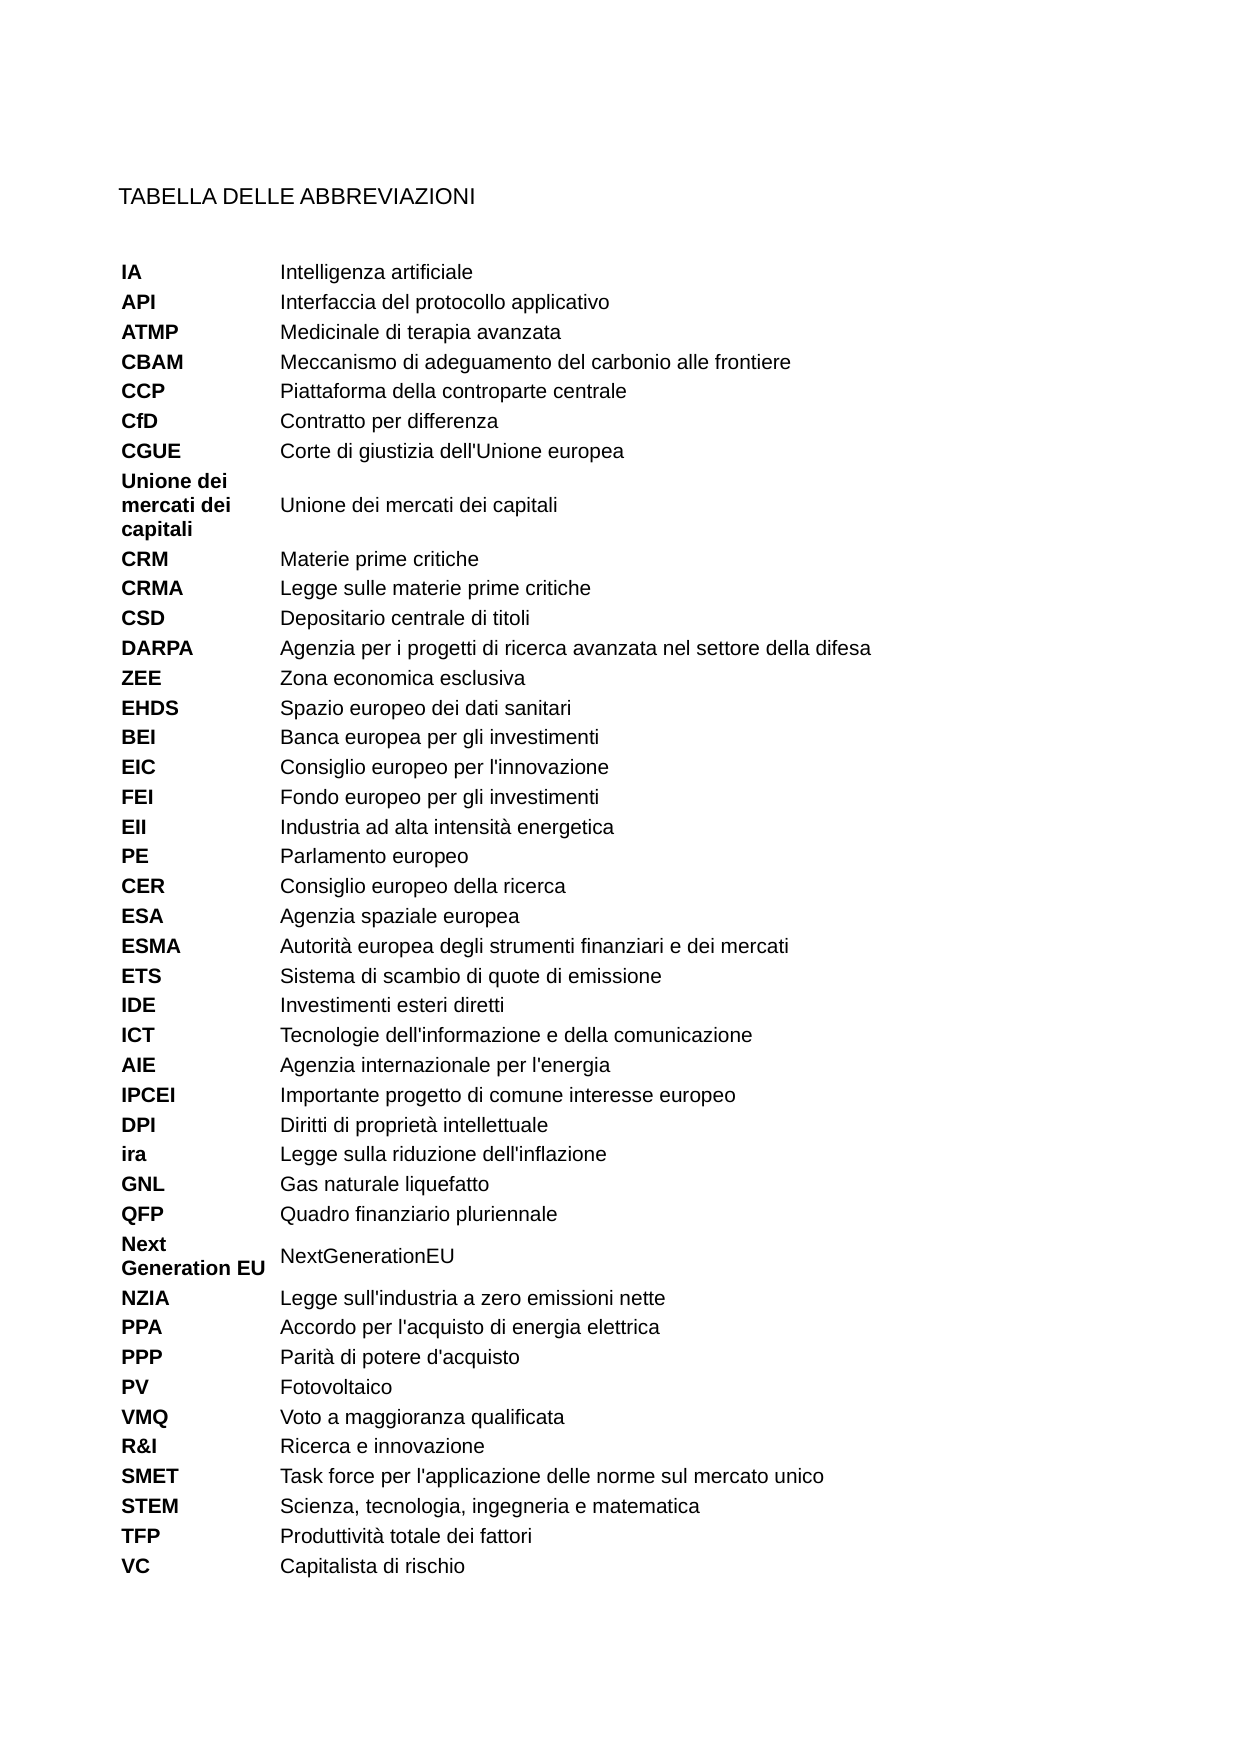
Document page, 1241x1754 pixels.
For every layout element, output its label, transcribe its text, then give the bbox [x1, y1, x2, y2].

table_cell Corte di giustizia dell'Unione europea [277, 436, 936, 466]
table_cell Zona economica esclusiva [277, 663, 936, 692]
table_cell BEI [118, 722, 277, 752]
table_cell Agenzia spaziale europea [277, 901, 936, 931]
table_cell IPCEI [118, 1080, 277, 1109]
table_cell ira [118, 1139, 277, 1169]
table_cell PE [118, 841, 277, 871]
table_cell AIE [118, 1050, 277, 1080]
table_cell Agenzia per i progetti di ricerca avanzata nel settore della difesa [277, 633, 936, 663]
table_cell API [118, 287, 277, 317]
text TABELLA DELLE ABBREVIAZIONI [118, 183, 1122, 210]
table_cell Agenzia internazionale per l'energia [277, 1050, 936, 1080]
table_cell NZIA [118, 1283, 277, 1312]
table_cell Produttività totale dei fattori [277, 1521, 936, 1551]
table_cell Fondo europeo per gli investimenti [277, 782, 936, 812]
table_cell EII [118, 812, 277, 841]
table_cell Materie prime critiche [277, 544, 936, 573]
table_cell VC [118, 1551, 277, 1580]
table_cell EIC [118, 752, 277, 782]
table_cell STEM [118, 1491, 277, 1521]
table_cell Contratto per differenza [277, 406, 936, 436]
table_cell NextGenerationEU [277, 1229, 936, 1282]
table_cell Banca europea per gli investimenti [277, 722, 936, 752]
table_cell Accordo per l'acquisto di energia elettrica [277, 1312, 936, 1342]
table_cell Industria ad alta intensità energetica [277, 812, 936, 841]
table_cell GNL [118, 1169, 277, 1199]
table_cell Depositario centrale di titoli [277, 603, 936, 633]
table_cell Quadro finanziario pluriennale [277, 1199, 936, 1229]
table_cell CRM [118, 544, 277, 573]
table_header IA [118, 257, 277, 287]
table_cell SMET [118, 1461, 277, 1491]
table_cell Sistema di scambio di quote di emissione [277, 961, 936, 990]
table_cell Investimenti esteri diretti [277, 990, 936, 1020]
table_cell ZEE [118, 663, 277, 692]
table_cell Legge sulla riduzione dell'inflazione [277, 1139, 936, 1169]
table_cell CSD [118, 603, 277, 633]
table_cell ATMP [118, 317, 277, 347]
table_cell Piattaforma della controparte centrale [277, 376, 936, 406]
table_cell Voto a maggioranza qualificata [277, 1402, 936, 1431]
table_cell Consiglio europeo della ricerca [277, 871, 936, 901]
table_cell ESA [118, 901, 277, 931]
table_cell Consiglio europeo per l'innovazione [277, 752, 936, 782]
table_cell Importante progetto di comune interesse europeo [277, 1080, 936, 1109]
table_cell Legge sulle materie prime critiche [277, 573, 936, 603]
table_cell Task force per l'applicazione delle norme sul mercato unico [277, 1461, 936, 1491]
table_cell QFP [118, 1199, 277, 1229]
table_cell CfD [118, 406, 277, 436]
table_cell Interfaccia del protocollo applicativo [277, 287, 936, 317]
table_cell Diritti di proprietà intellettuale [277, 1110, 936, 1139]
table_cell ESMA [118, 931, 277, 961]
table_cell Capitalista di rischio [277, 1551, 936, 1580]
table_cell PPP [118, 1342, 277, 1372]
table_cell Next Generation EU [118, 1229, 277, 1282]
table_cell CER [118, 871, 277, 901]
table_cell Unione dei mercati dei capitali [277, 466, 936, 543]
table_cell Legge sull'industria a zero emissioni nette [277, 1283, 936, 1312]
table_cell Meccanismo di adeguamento del carbonio alle frontiere [277, 347, 936, 376]
table_cell CBAM [118, 347, 277, 376]
table_cell DPI [118, 1110, 277, 1139]
table_cell Parlamento europeo [277, 841, 936, 871]
table_cell R&I [118, 1431, 277, 1461]
table_cell VMQ [118, 1402, 277, 1431]
table_cell ETS [118, 961, 277, 990]
table_cell IDE [118, 990, 277, 1020]
table_cell Tecnologie dell'informazione e della comunicazione [277, 1020, 936, 1050]
table_cell Unione dei mercati dei capitali [118, 466, 277, 543]
table_cell Gas naturale liquefatto [277, 1169, 936, 1199]
table_cell TFP [118, 1521, 277, 1551]
table_cell Medicinale di terapia avanzata [277, 317, 936, 347]
table_cell CCP [118, 376, 277, 406]
table_cell Autorità europea degli strumenti finanziari e dei mercati [277, 931, 936, 961]
table_cell CGUE [118, 436, 277, 466]
table_cell Scienza, tecnologia, ingegneria e matematica [277, 1491, 936, 1521]
table_cell FEI [118, 782, 277, 812]
table_cell Fotovoltaico [277, 1372, 936, 1402]
table_cell ICT [118, 1020, 277, 1050]
table_cell CRMA [118, 573, 277, 603]
table_cell DARPA [118, 633, 277, 663]
table_cell EHDS [118, 693, 277, 722]
table_cell PV [118, 1372, 277, 1402]
table_cell Ricerca e innovazione [277, 1431, 936, 1461]
table_cell PPA [118, 1312, 277, 1342]
table_cell Spazio europeo dei dati sanitari [277, 693, 936, 722]
table_cell Parità di potere d'acquisto [277, 1342, 936, 1372]
table_header Intelligenza artificiale [277, 257, 936, 287]
